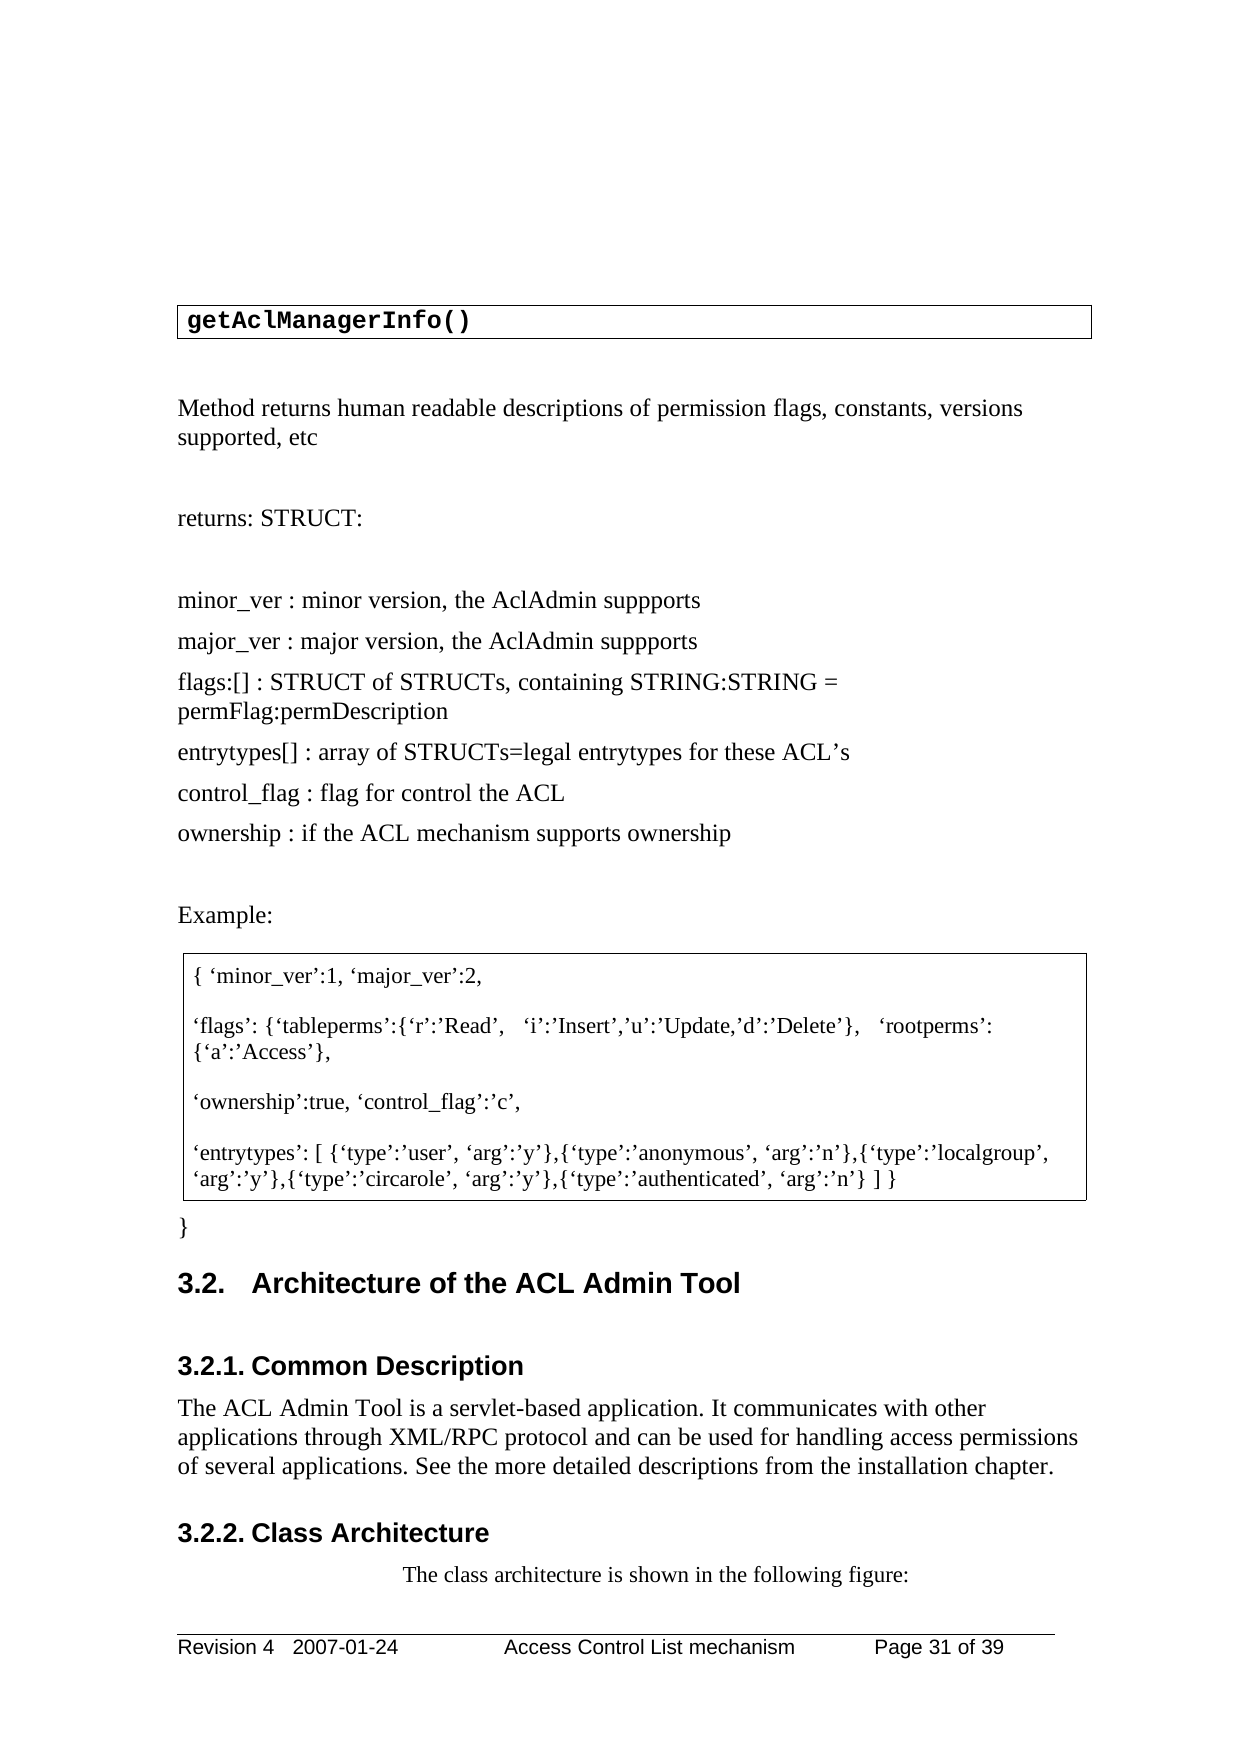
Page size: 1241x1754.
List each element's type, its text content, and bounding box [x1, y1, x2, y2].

subtitle Common Description [177, 1349, 1092, 1380]
text Method returns human readable descriptions of permission flags, constants, versions supported, etc [177, 393, 1092, 451]
text returns: STRUCT: [177, 503, 1092, 532]
text ‘flags’: {‘tableperms’:{‘r’:’Read’, ‘i’:’Insert’,’u’:’Update,’d’:’Delete’}, ‘rootperms’:{‘a’:’Access’}, [184, 1003, 1086, 1065]
text getAclManagerInfo() [178, 306, 1091, 338]
text flags:[] : STRUCT of STRUCTs, containing STRING:STRING = permFlag:permDescription [177, 667, 1092, 725]
text entrytypes[] : array of STRUCTs=legal entrytypes for these ACL’s [177, 737, 1092, 766]
text ‘ownership’:true, ‘control_flag’:’c’, [184, 1079, 1086, 1115]
text major_ver : major version, the AclAdmin suppports [177, 626, 1092, 655]
text } [177, 1212, 1092, 1241]
text Example: [177, 900, 1092, 929]
subtitle Architecture of the ACL Admin Tool [177, 1266, 1092, 1299]
text ownership : if the ACL mechanism supports ownership [177, 818, 1092, 847]
text The class architecture is shown in the following figure: [402, 1560, 1092, 1587]
text minor_ver : minor version, the AclAdmin suppports [177, 585, 1092, 614]
text control_flag : flag for control the ACL [177, 777, 1092, 806]
subtitle Class Architecture [177, 1517, 1092, 1548]
text ‘entrytypes’: [ {‘type’:’user’, ‘arg’:’y’},{‘type’:’anonymous’, ‘arg’:’n’},{‘type’:’localgroup’, ‘arg’:’y’},{‘type’:’circarole’, ‘arg’:’y’},{‘type’:’authenticated’, ‘arg’:’n’} ] } [184, 1129, 1086, 1200]
text The ACL Admin Tool is a servlet-based application. It communicates with other applications through XML/RPC protocol and can be used for handling access permissions of several applications. See the more detailed descriptions from the installation chapter. [177, 1393, 1092, 1480]
text { ‘minor_ver’:1, ‘major_ver’:2, [184, 954, 1086, 988]
